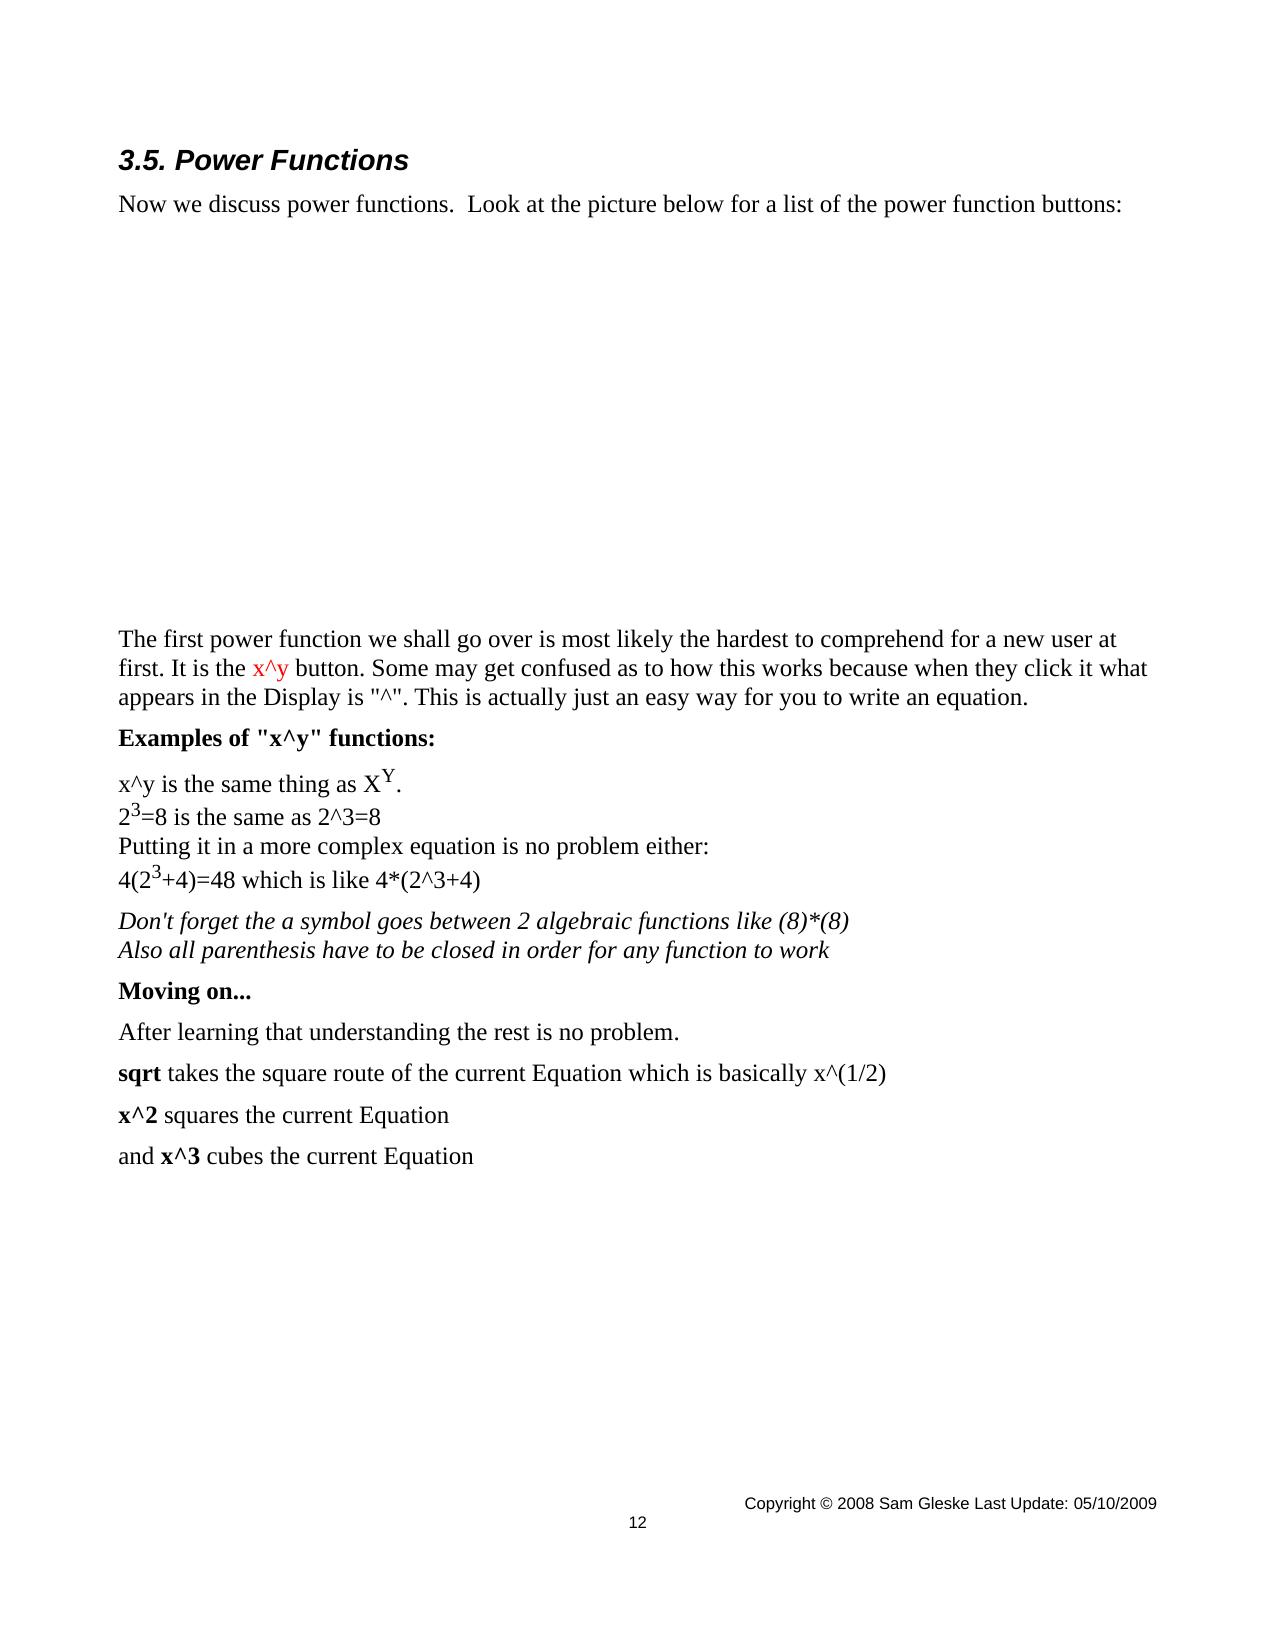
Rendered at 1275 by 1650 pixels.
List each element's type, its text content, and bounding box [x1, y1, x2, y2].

text x^2 squares the current Equation [118, 1100, 1157, 1128]
text and x^3 cubes the current Equation [118, 1141, 1157, 1170]
subtitle 3.5. Power Functions [118, 143, 1157, 177]
text Moving on... [118, 976, 1157, 1005]
text sqrt takes the square route of the current Equation which is basically x^(1/2) [118, 1058, 1157, 1087]
text Examples of "x^y" functions: [118, 723, 1157, 752]
text x^y is the same thing as XY. 23=8 is the same as 2^3=8 Putting it in a more complex equation is no problem either: 4(23+4)=48 which is like 4*(2^3+4) [118, 764, 1157, 893]
text The first power function we shall go over is most likely the hardest to comprehend for a new user at first. It is the x^y button. Some may get confused as to how this works because when they click it what appears in the Display is "^". This is actually just an easy way for you to write an equation. [118, 624, 1157, 710]
text Now we discuss power functions. Look at the picture below for a list of the power function buttons: [118, 189, 1157, 218]
text Don't forget the a symbol goes between 2 algebraic functions like (8)*(8) Also all parenthesis have to be closed in order for any function to work [118, 906, 1157, 963]
text After learning that understanding the rest is no problem. [118, 1017, 1157, 1046]
